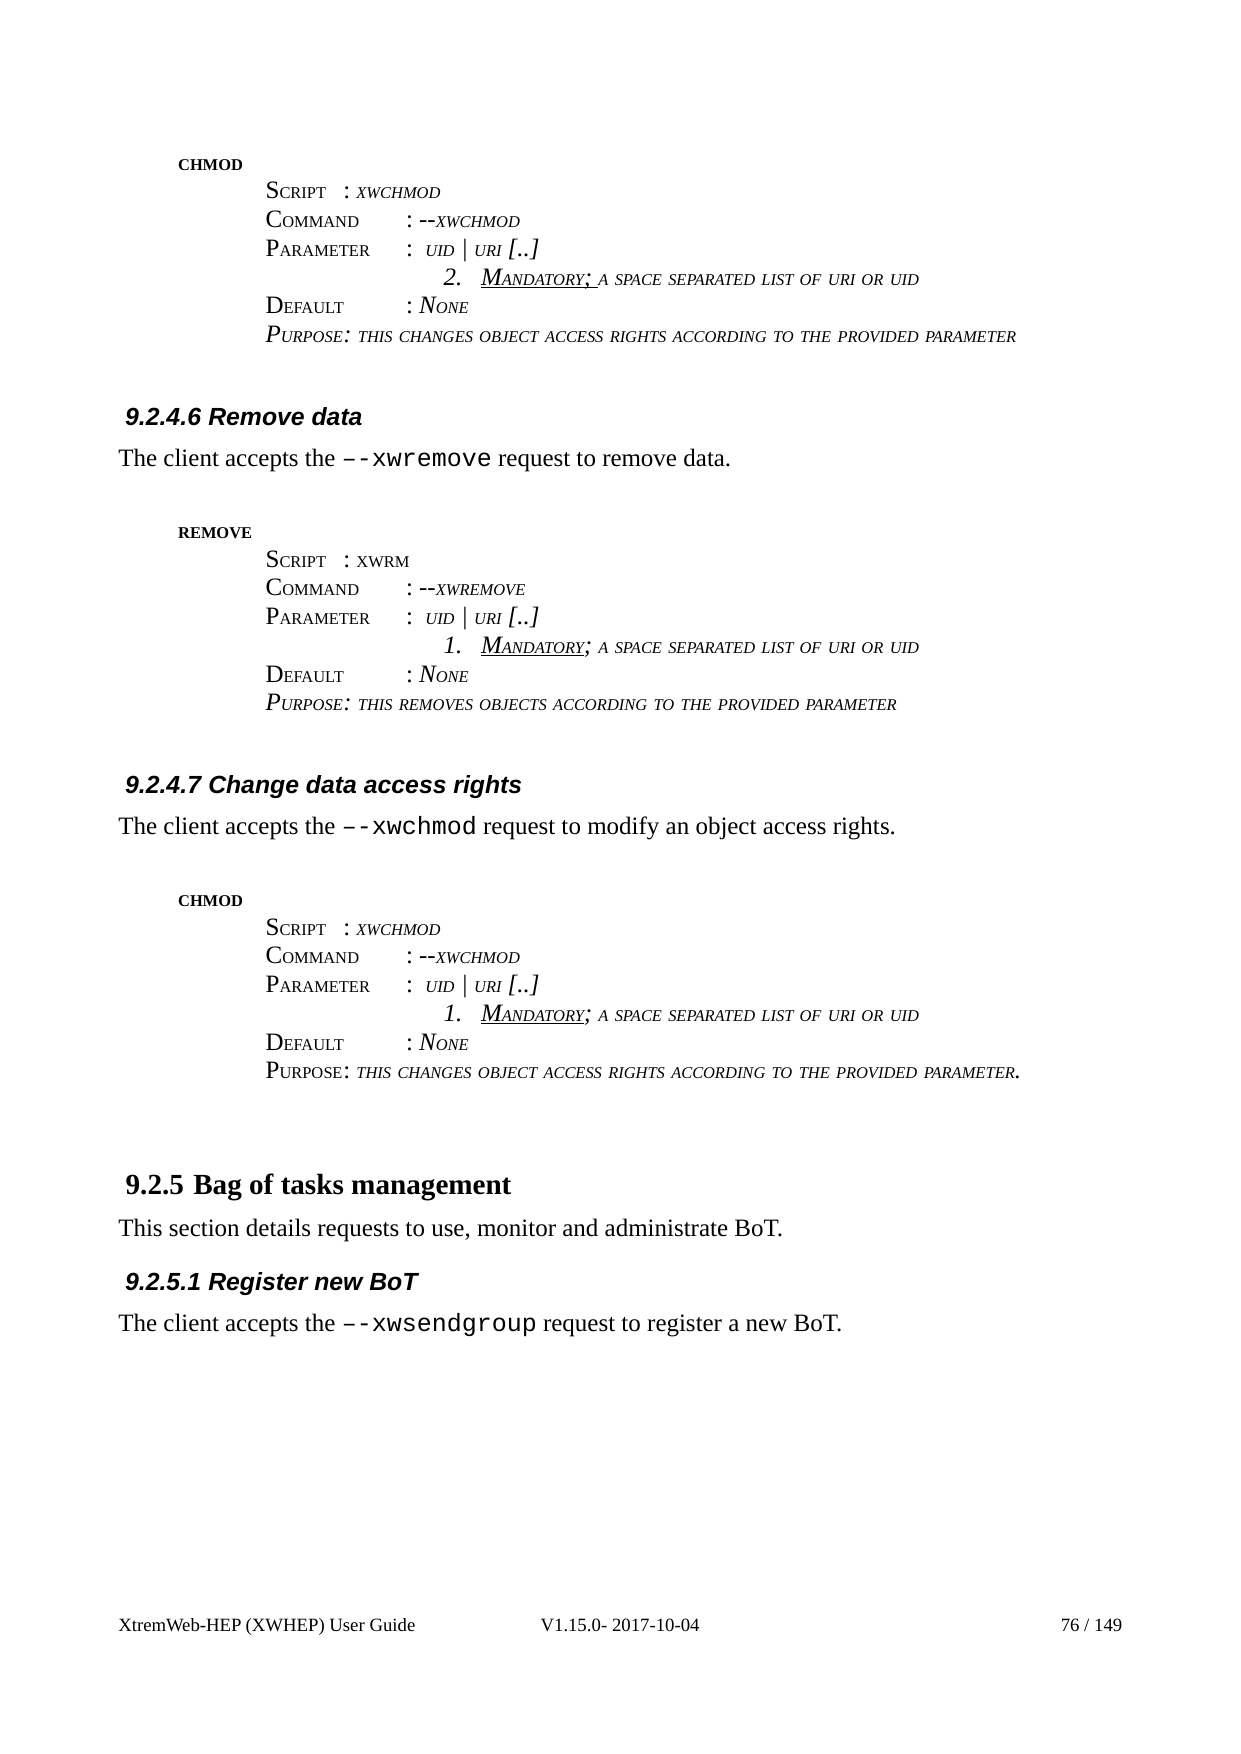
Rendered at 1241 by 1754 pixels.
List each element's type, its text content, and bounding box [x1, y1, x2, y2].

subtitle Change data access rights [118, 770, 1122, 798]
text The client accepts the –-xwsendgroup request to register a new BoT. [118, 1308, 1122, 1338]
text Script : xwchmod [265, 912, 1122, 941]
subtitle Remove data [118, 402, 1122, 430]
text remove [178, 515, 1122, 544]
list Mandatory; a space separated list of uri or uid [443, 998, 1122, 1027]
text chmod [178, 883, 1122, 912]
list Mandatory; a space separated list of uri or uid [443, 262, 1122, 291]
list Mandatory; a space separated list of uri or uid [443, 630, 1122, 659]
text Parameter : uid | uri [..] [265, 601, 1122, 630]
text Script : xwchmod [265, 176, 1122, 204]
text Default : None [265, 659, 1122, 687]
text chmod [178, 147, 1122, 176]
text Default : None [265, 1027, 1122, 1056]
subtitle Register new BoT [118, 1267, 1122, 1295]
text Purpose : this changes object access rights according to the provided parameter [265, 319, 1122, 348]
text Purpose : this changes object access rights according to the provided parameter. [265, 1056, 1122, 1084]
text This section details requests to use, monitor and administrate BoT. [118, 1213, 1122, 1242]
text Parameter : uid | uri [..] [265, 969, 1122, 998]
text Default : None [265, 291, 1122, 319]
text Command : --xwchmod [265, 941, 1122, 969]
text Command : --xwchmod [265, 204, 1122, 233]
text Purpose : this removes objects according to the provided parameter [265, 687, 1122, 716]
subtitle Bag of tasks management [118, 1167, 1122, 1200]
text Script : xwrm [265, 544, 1122, 572]
text The client accepts the –-xwchmod request to modify an object access rights. [118, 811, 1122, 842]
text Parameter : uid | uri [..] [265, 233, 1122, 262]
text The client accepts the –-xwremove request to remove data. [118, 443, 1122, 474]
text Command : --xwremove [265, 572, 1122, 601]
